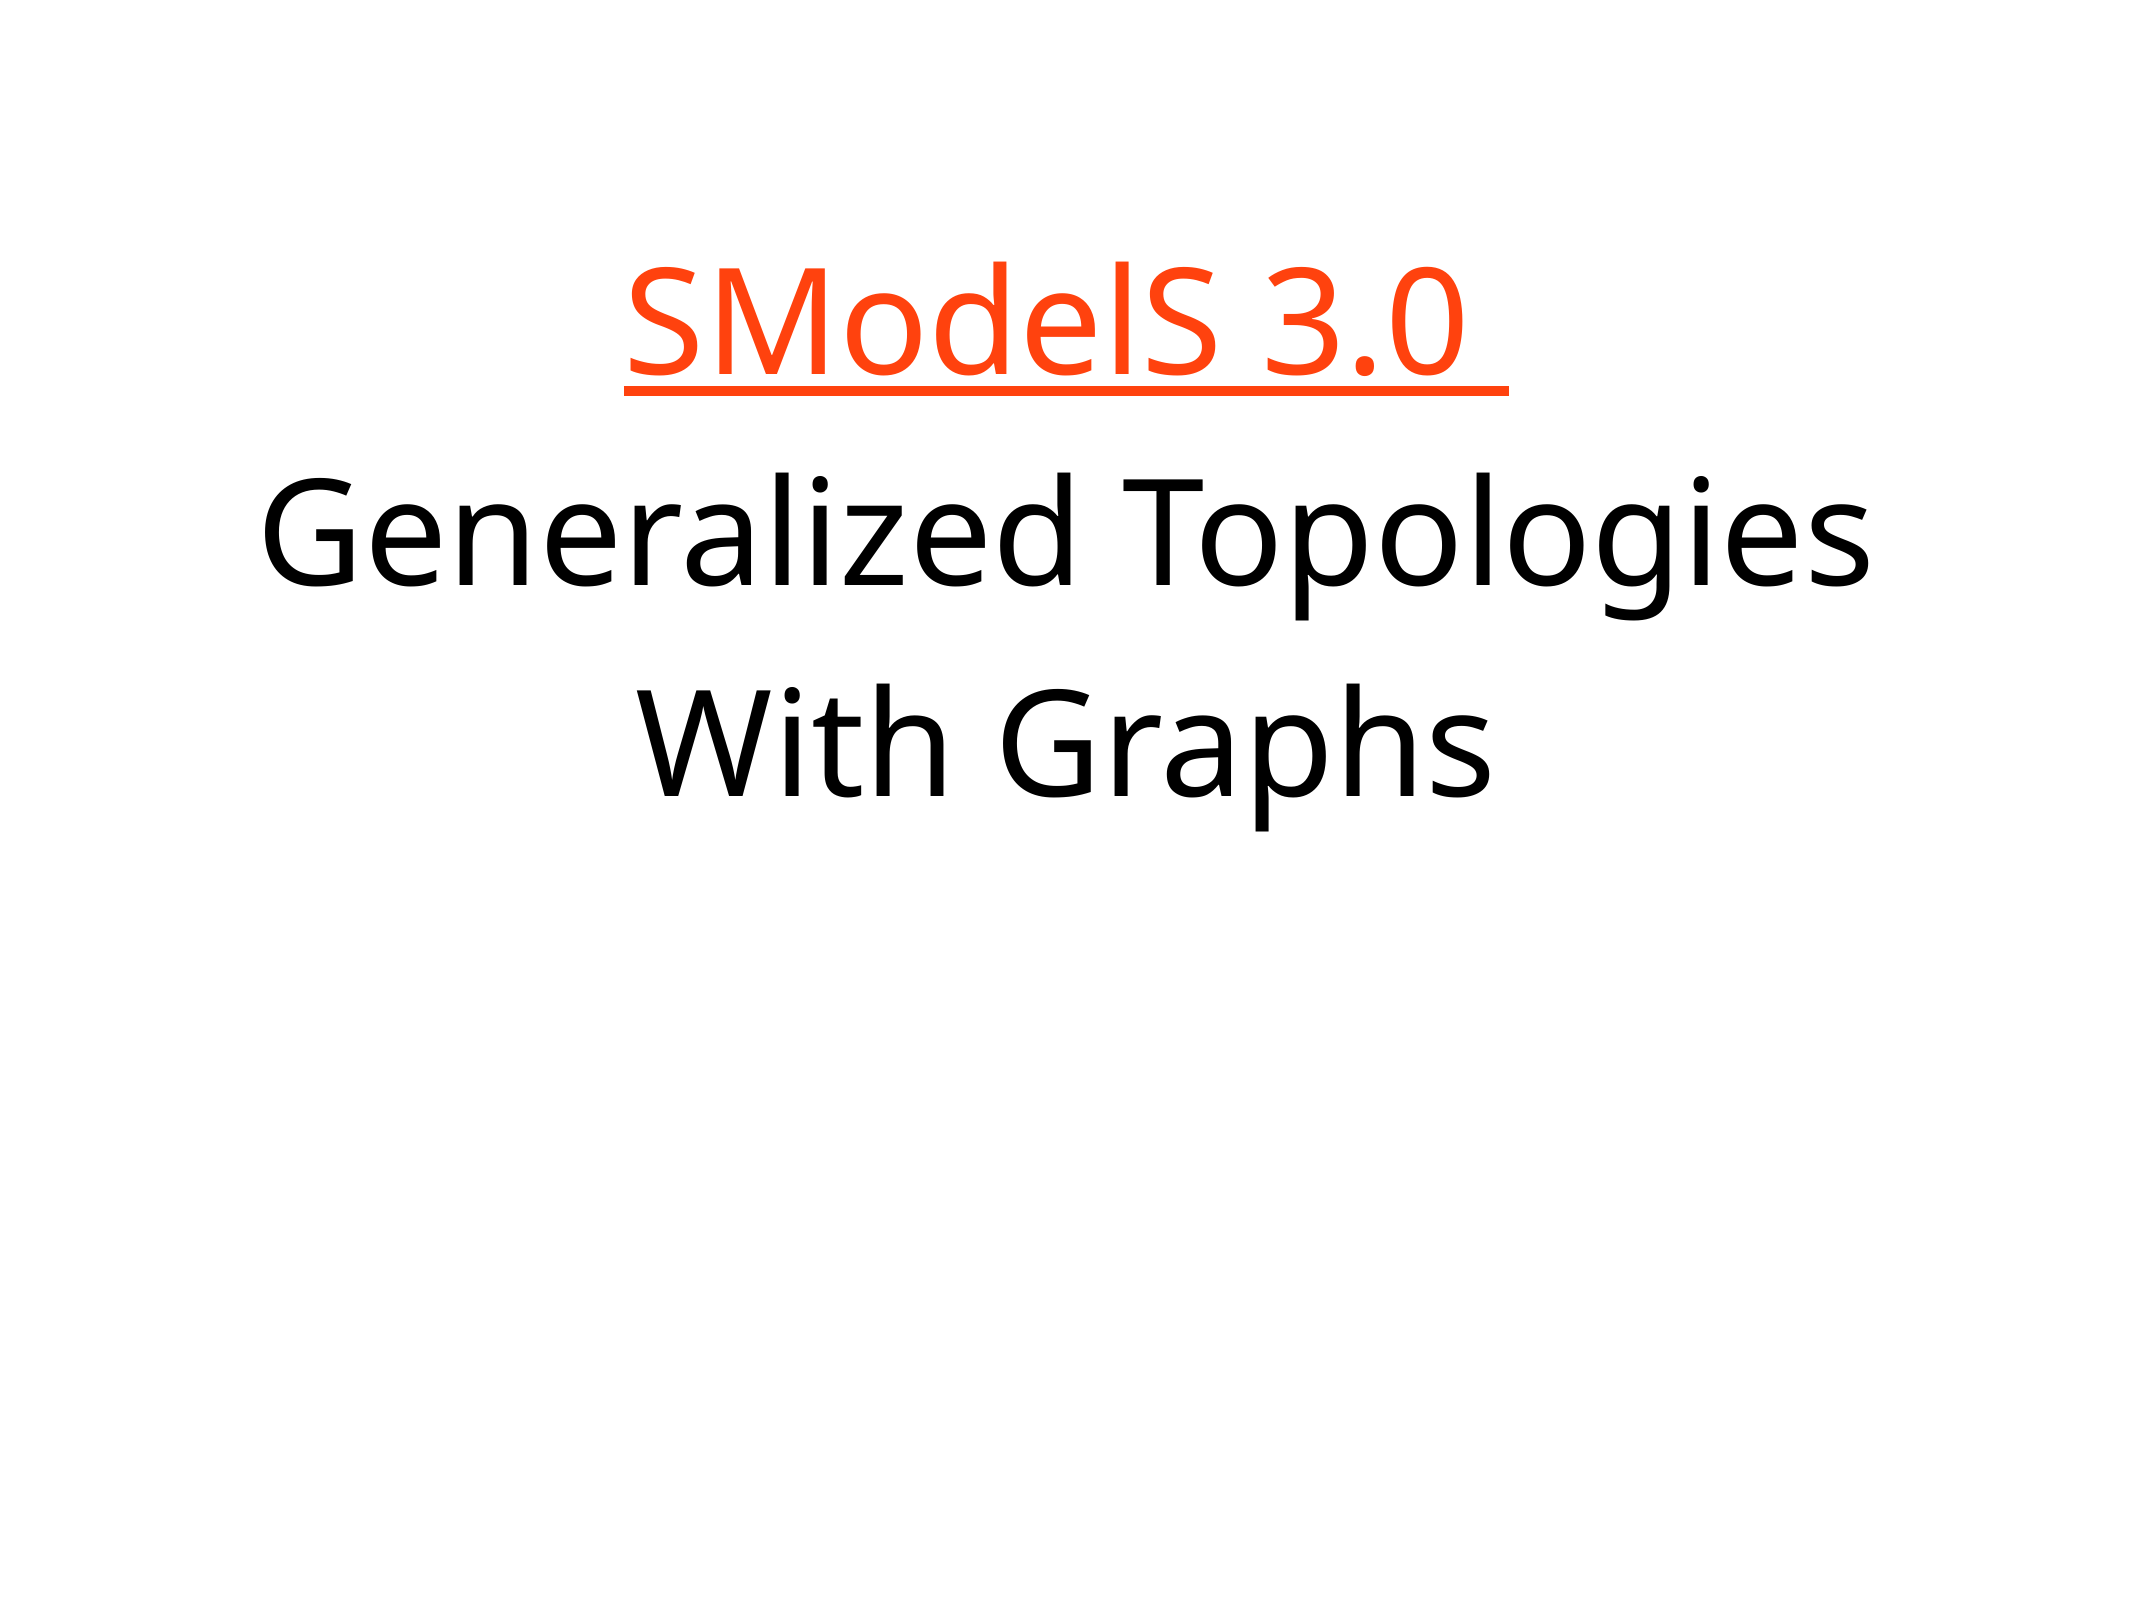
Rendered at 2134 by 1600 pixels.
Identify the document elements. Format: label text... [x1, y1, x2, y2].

text_box SModelS 3.0 Generalized Topologies With Graphs [121, 216, 2012, 837]
